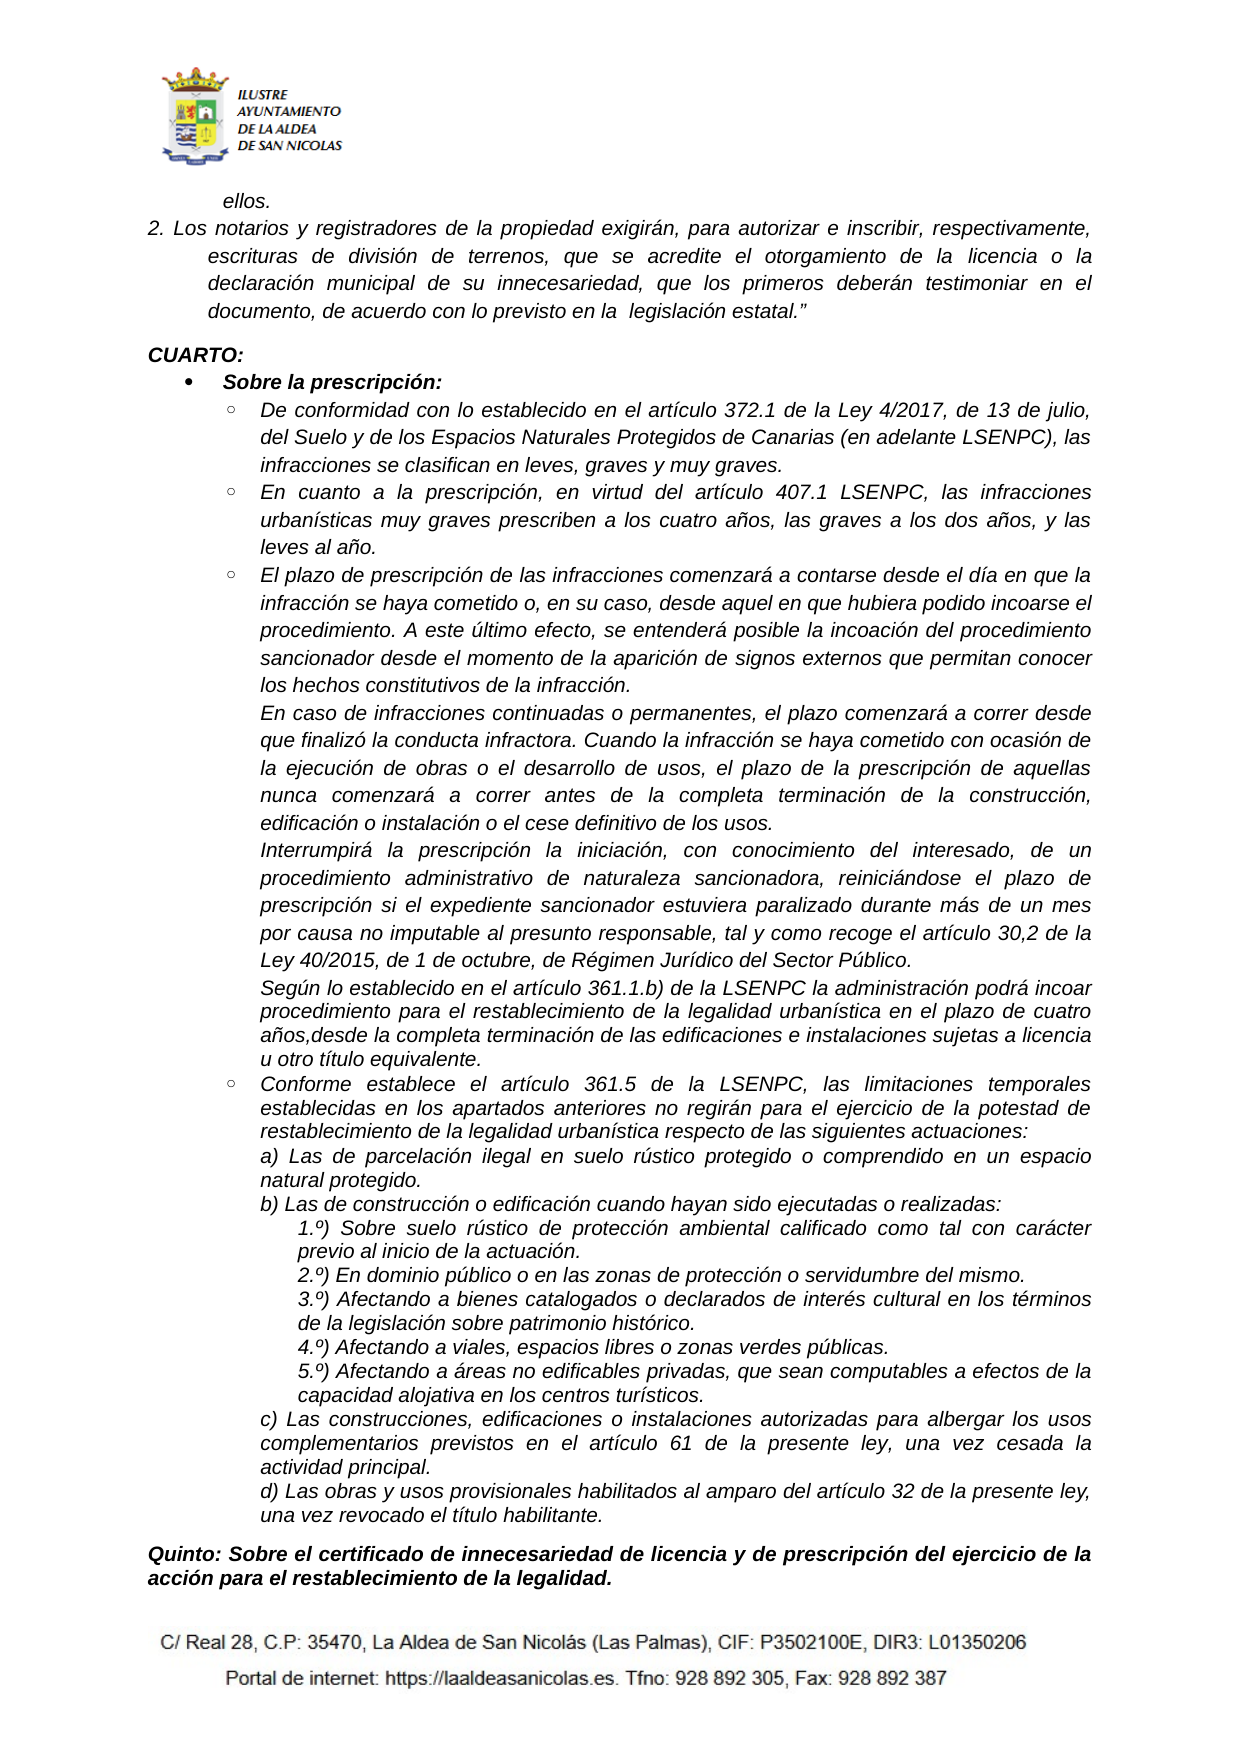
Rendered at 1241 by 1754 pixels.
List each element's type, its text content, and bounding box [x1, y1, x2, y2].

text a) Las de parcelación ilegal en suelo rústico protegido o comprendido en un espacio natural protegido. [260, 1143, 1093, 1191]
text En caso de infracciones continuadas o permanentes, el plazo comenzará a correr desde que finalizó la conducta infractora. Cuando la infracción se haya cometido con ocasión de la ejecución de obras o el desarrollo de usos, el plazo de la prescripción de aquellas nunca comenzará a correr antes de la completa terminación de la construcción, edificación o instalación o el cese definitivo de los usos. [260, 700, 1093, 834]
list Conforme establece el artículo 361.5 de la LSENPC, las limitaciones temporales establecidas en los apartados anteriores no regirán para el ejercicio de la potestad de restablecimiento de la legalidad urbanística respecto de las siguientes actuaciones: [223, 1071, 1093, 1143]
text 3.º) Afectando a bienes catalogados o declarados de interés cultural en los términos de la legislación sobre patrimonio histórico. [298, 1287, 1093, 1335]
list En cuanto a la prescripción, en virtud del artículo 407.1 LSENPC, las infracciones urbanísticas muy graves prescriben a los cuatro años, las graves a los dos años, y las leves al año. [223, 480, 1093, 559]
list De conformidad con lo establecido en el artículo 372.1 de la Ley 4/2017, de 13 de julio, del Suelo y de los Espacios Naturales Protegidos de Canarias (en adelante LSENPC), las infracciones se clasifican en leves, graves y muy graves. [223, 397, 1093, 477]
list 2. Los notarios y registradores de la propiedad exigirán, para autorizar e inscribir, respectivamente, escrituras de división de terrenos, que se acredite el otorgamiento de la licencia o la declaración municipal de su innecesariedad, que los primeros deberán testimoniar en el documento, de acuerdo con lo previsto en la legislación estatal.” [148, 216, 1093, 322]
text 4.º) Afectando a viales, espacios libres o zonas verdes públicas. [298, 1335, 1093, 1359]
list El plazo de prescripción de las infracciones comenzará a contarse desde el día en que la infracción se haya cometido o, en su caso, desde aquel en que hubiera podido incoarse el procedimiento. A este último efecto, se entenderá posible la incoación del procedimiento sancionador desde el momento de la aparición de signos externos que permitan conocer los hechos constitutivos de la infracción. [223, 563, 1093, 697]
text 2.º) En dominio público o en las zonas de protección o servidumbre del mismo. [298, 1263, 1093, 1287]
text 1.º) Sobre suelo rústico de protección ambiental calificado como tal con carácter previo al inicio de la actuación. [298, 1215, 1093, 1263]
list ellos. [148, 188, 1093, 212]
text c) Las construcciones, edificaciones o instalaciones autorizadas para albergar los usos complementarios previstos en el artículo 61 de la presente ley, una vez cesada la actividad principal. [260, 1407, 1093, 1479]
picture [148, 59, 358, 173]
picture [148, 1626, 1034, 1694]
text Quinto: Sobre el certificado de innecesariedad de licencia y de prescripción del ejercicio de la acción para el restablecimiento de la legalidad. [148, 1541, 1093, 1589]
text b) Las de construcción o edificación cuando hayan sido ejecutadas o realizadas: [260, 1191, 1093, 1215]
list Sobre la prescripción: [185, 370, 1093, 394]
text Interrumpirá la prescripción la iniciación, con conocimiento del interesado, de un procedimiento administrativo de naturaleza sancionadora, reiniciándose el plazo de prescripción si el expediente sancionador estuviera paralizado durante más de un mes por causa no imputable al presunto responsable, tal y como recoge el artículo 30,2 de la Ley 40/2015, de 1 de octubre, de Régimen Jurídico del Sector Público. [260, 838, 1093, 972]
text CUARTO: [148, 342, 1093, 366]
text Según lo establecido en el artículo 361.1.b) de la LSENPC la administración podrá incoar procedimiento para el restablecimiento de la legalidad urbanística en el plazo de cuatro años,desde la completa terminación de las edificaciones e instalaciones sujetas a licencia u otro título equivalente. [260, 975, 1093, 1071]
text d) Las obras y usos provisionales habilitados al amparo del artículo 32 de la presente ley, una vez revocado el título habilitante. [260, 1479, 1093, 1527]
text 5.º) Afectando a áreas no edificables privadas, que sean computables a efectos de la capacidad alojativa en los centros turísticos. [298, 1359, 1093, 1407]
